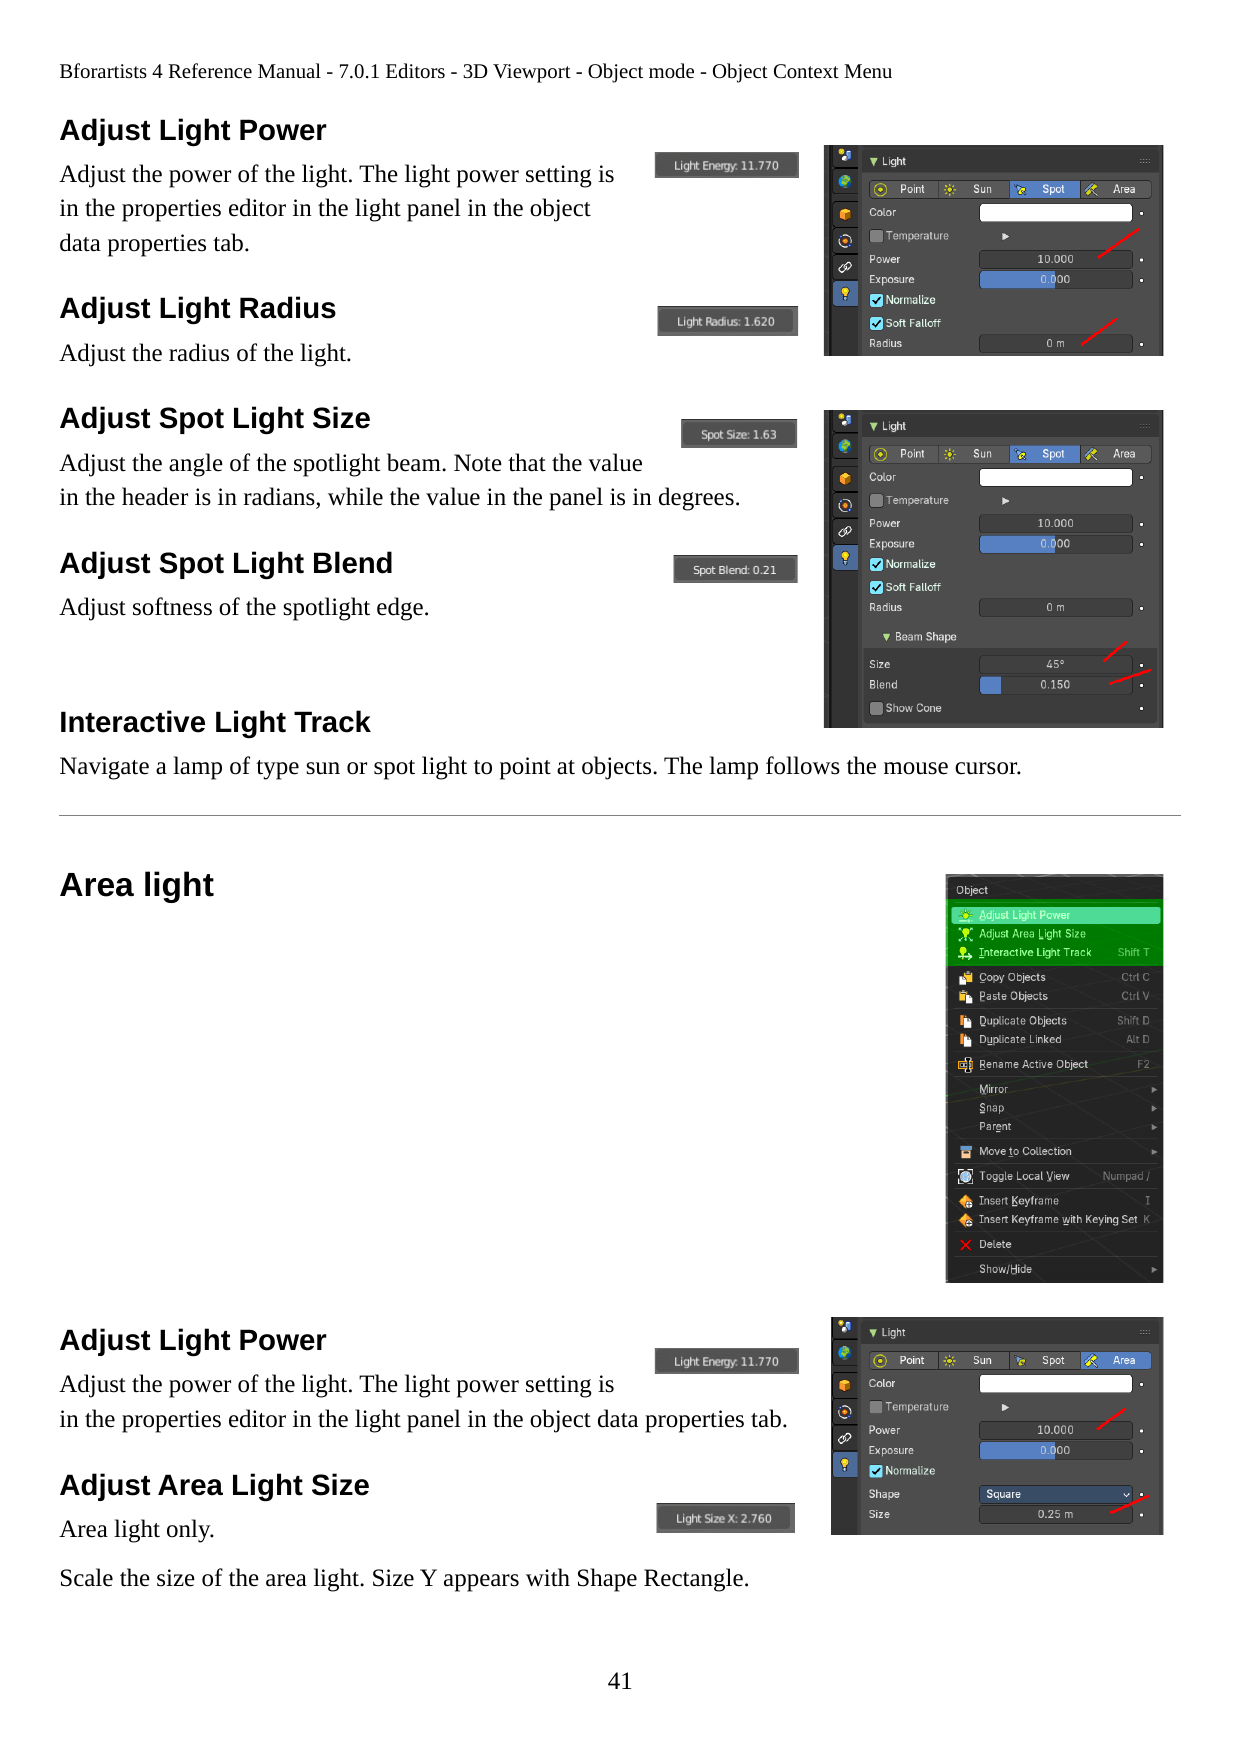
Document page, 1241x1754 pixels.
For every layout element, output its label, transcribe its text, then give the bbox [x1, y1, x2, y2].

text Adjust the angle of the spotlight beam. Note that the value in the header is in radians, while the value in the panel is in degrees. [59, 448, 823, 511]
subtitle Adjust Spot Light Blend [59, 546, 823, 579]
text Adjust the radius of the light. [59, 338, 1181, 366]
text Adjust the power of the light. The light power setting is in the properties editor in the light panel in the object data properties tab. [59, 1369, 831, 1433]
subtitle Adjust Spot Light Size [59, 401, 1181, 435]
subtitle Adjust Light Power [59, 113, 1181, 146]
text Adjust softness of the spotlight edge. [59, 592, 823, 621]
picture [657, 306, 799, 336]
subtitle Interactive Light Track [59, 705, 1181, 738]
text Area light only. [59, 1514, 1181, 1543]
text Adjust the power of the light. The light power setting is in the properties editor in the light panel in the object data properties tab. [59, 159, 823, 257]
text Scale the size of the area light. Size Y appears with Shape Rectangle. [59, 1563, 1181, 1592]
picture [945, 874, 1164, 1283]
picture [681, 419, 798, 448]
text Navigate a lamp of type sun or spot light to point at objects. The lamp follows the mouse cursor. [59, 751, 1181, 780]
subtitle Adjust Light Power [59, 1323, 831, 1357]
picture [673, 555, 798, 583]
subtitle [1164, 1468, 1181, 1501]
subtitle Area light [59, 865, 1181, 904]
subtitle [1164, 291, 1181, 325]
subtitle Adjust Area Light Size [59, 1468, 831, 1501]
subtitle Adjust Light Radius [59, 291, 823, 325]
picture [831, 1317, 1164, 1535]
picture [654, 1348, 799, 1374]
picture [656, 1503, 795, 1533]
picture [823, 410, 1164, 728]
subtitle [1164, 1323, 1181, 1357]
subtitle [1164, 546, 1181, 579]
picture [654, 152, 799, 178]
picture [823, 145, 1164, 356]
